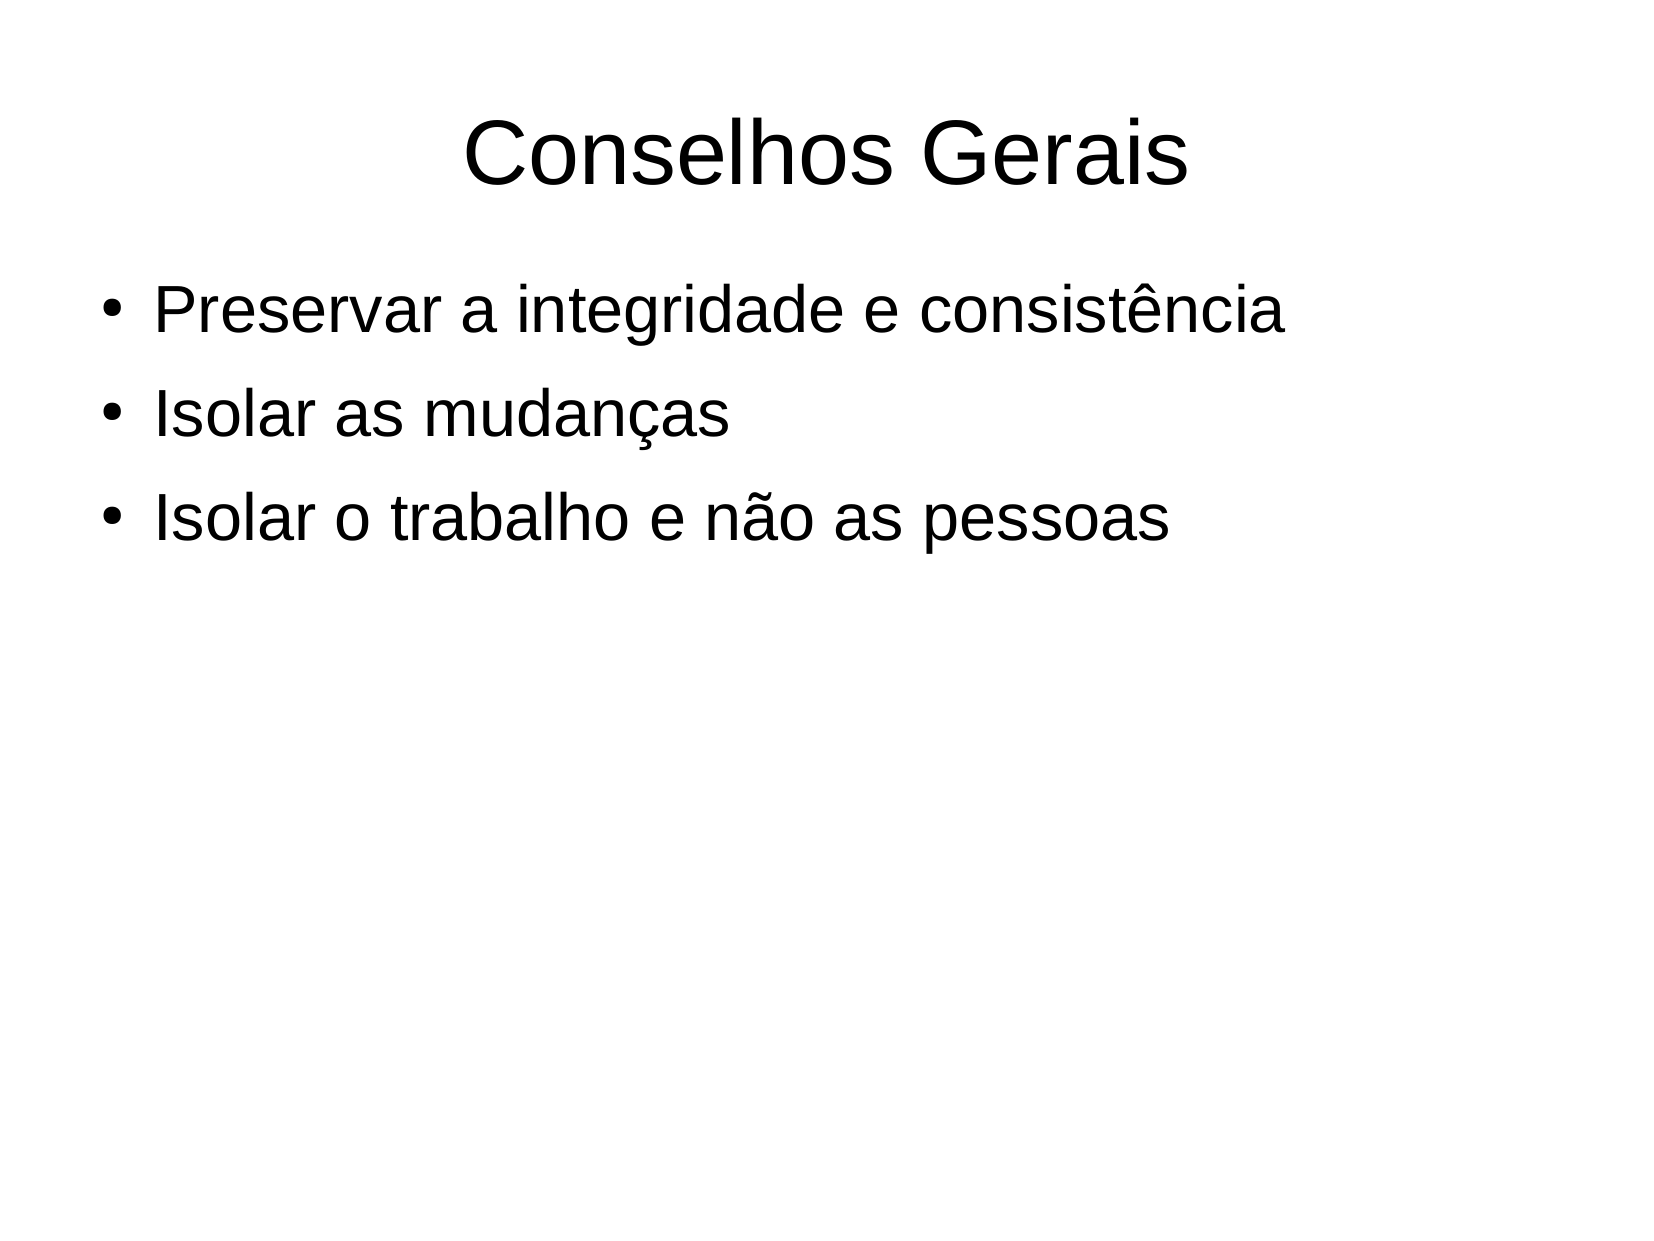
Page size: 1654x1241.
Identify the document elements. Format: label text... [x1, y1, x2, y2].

title Conselhos Gerais [82, 49, 1571, 257]
list Preservar a integridade e consistência Isolar as mudanças Isolar o trabalho e não as pessoas [82, 271, 1571, 1111]
